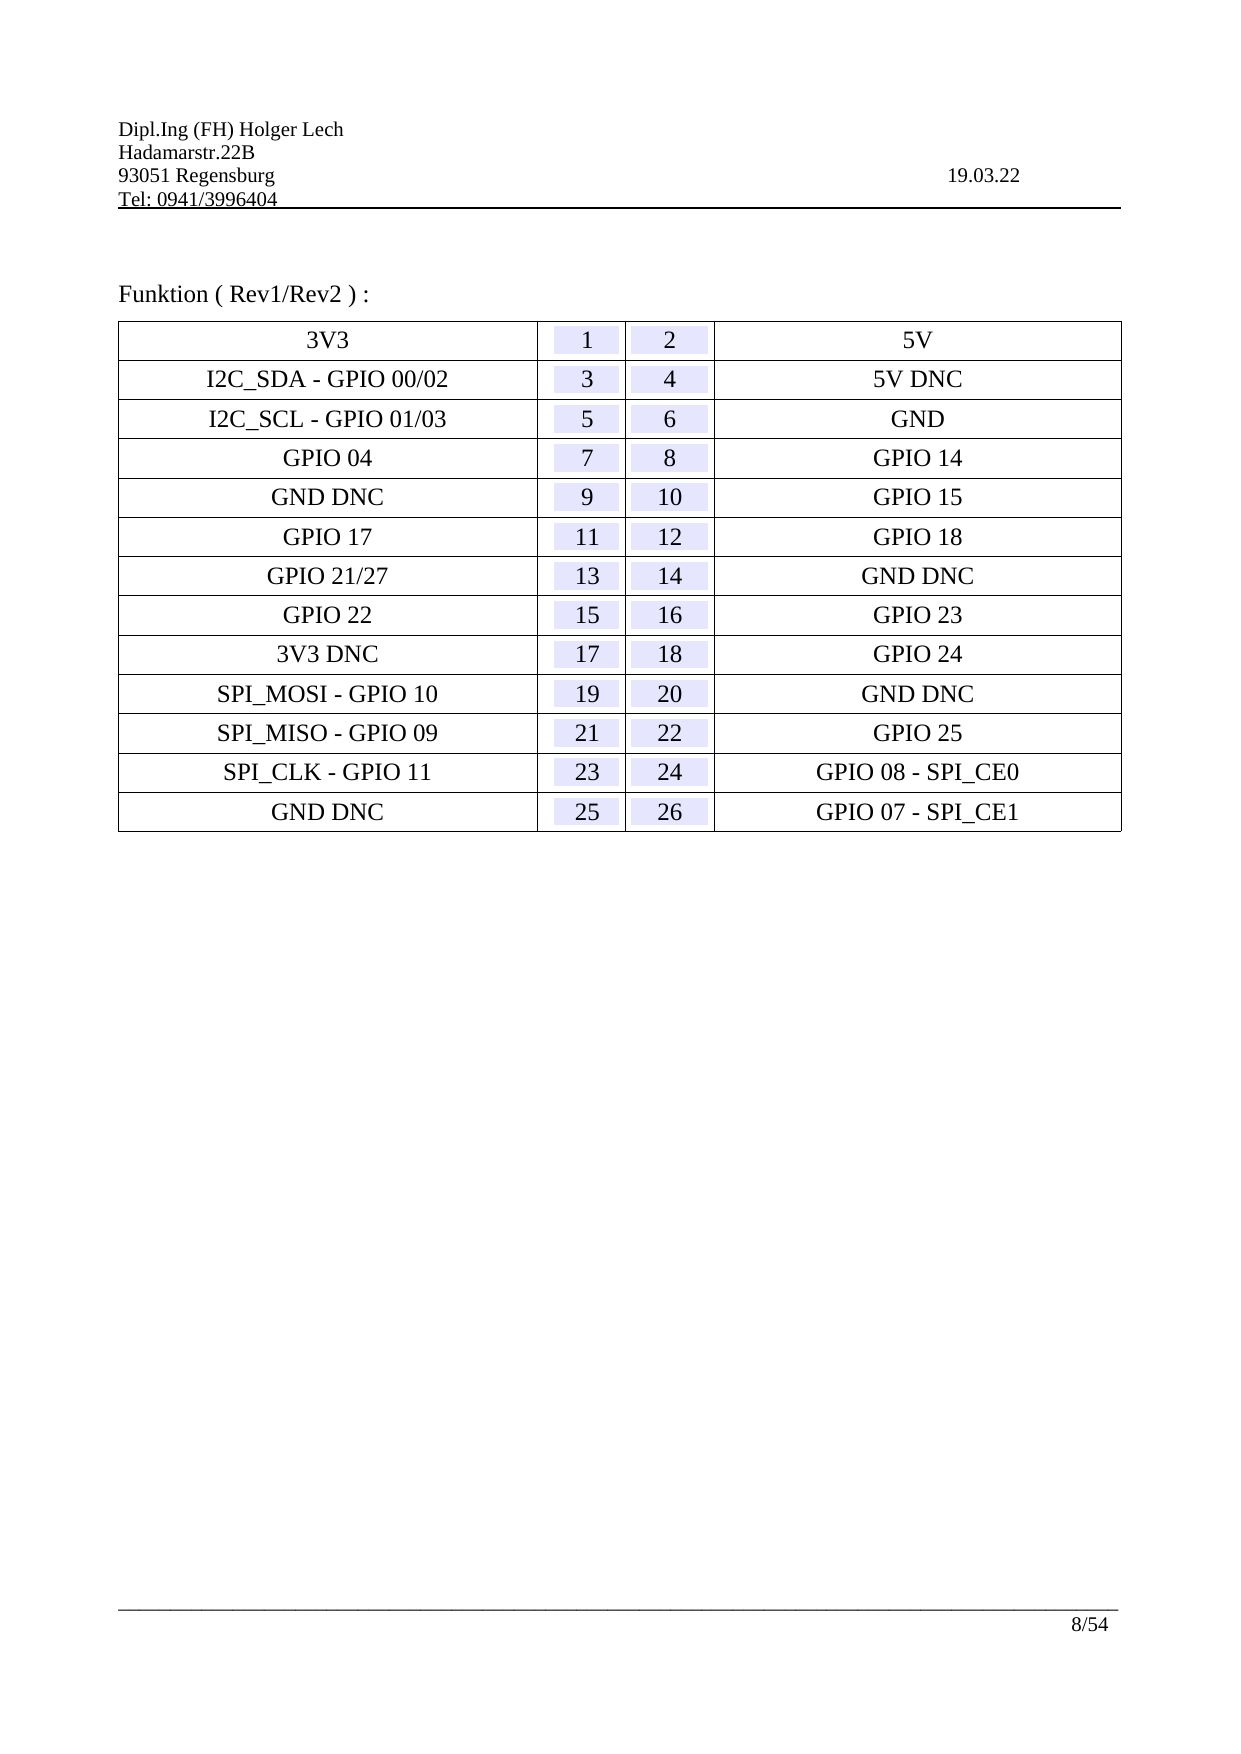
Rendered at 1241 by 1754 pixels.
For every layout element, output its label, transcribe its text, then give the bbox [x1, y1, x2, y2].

table_cell SPI_MISO - GPIO 09 [119, 714, 537, 752]
table_cell GPIO 24 [715, 636, 1121, 674]
table_cell SPI_CLK - GPIO 11 [119, 754, 537, 792]
table_header 1 [538, 322, 625, 360]
table_cell 18 [626, 636, 714, 674]
table_cell 8 [626, 439, 714, 478]
table_header 5V [715, 322, 1121, 360]
table_cell GPIO 25 [715, 714, 1121, 752]
table_cell 22 [626, 714, 714, 752]
table_cell GPIO 08 - SPI_CE0 [715, 754, 1121, 792]
table_cell GPIO 07 - SPI_CE1 [715, 793, 1121, 831]
table_cell GPIO 14 [715, 439, 1121, 478]
table_cell 20 [626, 675, 714, 713]
table_cell GND DNC [715, 675, 1121, 713]
table_cell GND DNC [119, 793, 537, 831]
table_cell 9 [538, 479, 625, 517]
table_cell GPIO 18 [715, 518, 1121, 556]
table_cell I2C_SDA - GPIO 00/02 [119, 361, 537, 399]
table_cell 10 [626, 479, 714, 517]
table_cell GPIO 17 [119, 518, 537, 556]
table_cell 6 [626, 400, 714, 438]
table_cell I2C_SCL - GPIO 01/03 [119, 400, 537, 438]
table_cell 14 [626, 557, 714, 595]
table_cell GPIO 21/27 [119, 557, 537, 595]
table_cell GPIO 15 [715, 479, 1121, 517]
table_cell 21 [538, 714, 625, 752]
table_cell 3V3 DNC [119, 636, 537, 674]
table_cell 24 [626, 754, 714, 792]
table_cell 17 [538, 636, 625, 674]
table_cell 5 [538, 400, 625, 438]
table_cell 12 [626, 518, 714, 556]
table_cell 13 [538, 557, 625, 595]
table_cell 19 [538, 675, 625, 713]
table_cell 23 [538, 754, 625, 792]
table_header 3V3 [119, 322, 537, 360]
table_header 2 [626, 322, 714, 360]
table_cell GND DNC [715, 557, 1121, 595]
table_cell 16 [626, 596, 714, 635]
table_cell 7 [538, 439, 625, 478]
table_cell GND [715, 400, 1121, 438]
table_cell 4 [626, 361, 714, 399]
table_cell 15 [538, 596, 625, 635]
table_cell 3 [538, 361, 625, 399]
table_cell 11 [538, 518, 625, 556]
table_cell GPIO 22 [119, 596, 537, 635]
table_cell 5V DNC [715, 361, 1121, 399]
table_cell GPIO 23 [715, 596, 1121, 635]
table_cell GND DNC [119, 479, 537, 517]
table_cell SPI_MOSI - GPIO 10 [119, 675, 537, 713]
text Funktion ( Rev1/Rev2 ) : [118, 280, 1122, 308]
table_cell 26 [626, 793, 714, 831]
table_cell 25 [538, 793, 625, 831]
table_cell GPIO 04 [119, 439, 537, 478]
